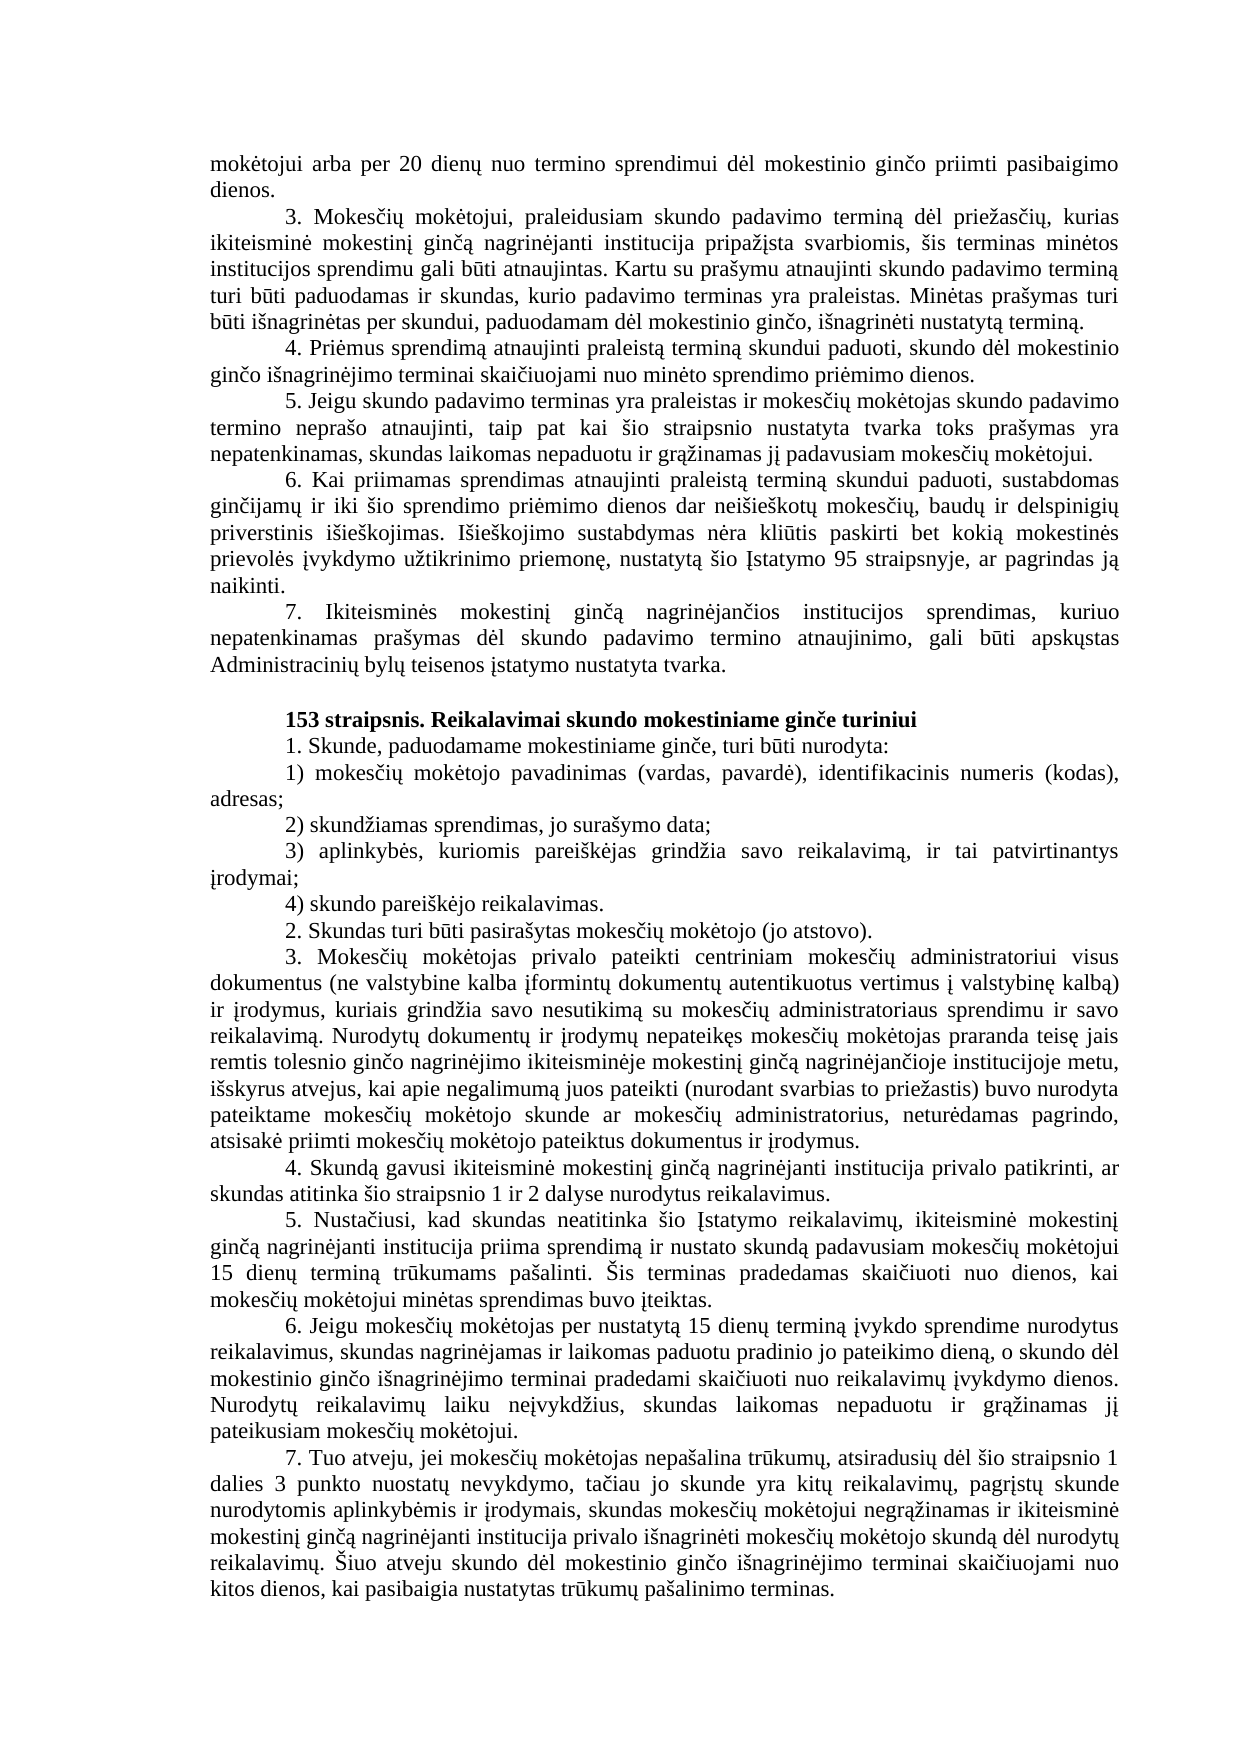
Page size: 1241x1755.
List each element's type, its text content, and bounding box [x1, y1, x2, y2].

text 3. Mokesčių mokėtojas privalo pateikti centriniam mokesčių administratoriui visus dokumentus (ne valstybine kalba įformintų dokumentų autentikuotus vertimus į valstybinę kalbą) ir įrodymus, kuriais grindžia savo nesutikimą su mokesčių administratoriaus sprendimu ir savo reikalavimą. Nurodytų dokumentų ir įrodymų nepateikęs mokesčių mokėtojas praranda teisę jais remtis tolesnio ginčo nagrinėjimo ikiteisminėje mokestinį ginčą nagrinėjančioje institucijoje metu, išskyrus atvejus, kai apie negalimumą juos pateikti (nurodant svarbias to priežastis) buvo nurodyta pateiktame mokesčių mokėtojo skunde ar mokesčių administratorius, neturėdamas pagrindo, atsisakė priimti mokesčių mokėtojo pateiktus dokumentus ir įrodymus. [210, 943, 1120, 1154]
text 3. Mokesčių mokėtojui, praleidusiam skundo padavimo terminą dėl priežasčių, kurias ikiteisminė mokestinį ginčą nagrinėjanti institucija pripažįsta svarbiomis, šis terminas minėtos institucijos sprendimu gali būti atnaujintas. Kartu su prašymu atnaujinti skundo padavimo terminą turi būti paduodamas ir skundas, kurio padavimo terminas yra praleistas. Minėtas prašymas turi būti išnagrinėtas per skundui, paduodamam dėl mokestinio ginčo, išnagrinėti nustatytą terminą. [210, 203, 1120, 334]
text 7. Ikiteisminės mokestinį ginčą nagrinėjančios institucijos sprendimas, kuriuo nepatenkinamas prašymas dėl skundo padavimo termino atnaujinimo, gali būti apskųstas Administracinių bylų teisenos įstatymo nustatyta tvarka. [210, 598, 1120, 677]
text 4) skundo pareiškėjo reikalavimas. [210, 890, 1120, 917]
text mokėtojui arba per 20 dienų nuo termino sprendimui dėl mokestinio ginčo priimti pasibaigimo dienos. [210, 150, 1120, 203]
text 3) aplinkybės, kuriomis pareiškėjas grindžia savo reikalavimą, ir tai patvirtinantys įrodymai; [210, 838, 1120, 890]
text 153 straipsnis. Reikalavimai skundo mokestiniame ginče turiniui [210, 706, 1120, 732]
text 7. Tuo atveju, jei mokesčių mokėtojas nepašalina trūkumų, atsiradusių dėl šio straipsnio 1 dalies 3 punkto nuostatų nevykdymo, tačiau jo skunde yra kitų reikalavimų, pagrįstų skunde nurodytomis aplinkybėmis ir įrodymais, skundas mokesčių mokėtojui negrąžinamas ir ikiteisminė mokestinį ginčą nagrinėjanti institucija privalo išnagrinėti mokesčių mokėtojo skundą dėl nurodytų reikalavimų. Šiuo atveju skundo dėl mokestinio ginčo išnagrinėjimo terminai skaičiuojami nuo kitos dienos, kai pasibaigia nustatytas trūkumų pašalinimo terminas. [210, 1444, 1120, 1602]
text 4. Skundą gavusi ikiteisminė mokestinį ginčą nagrinėjanti institucija privalo patikrinti, ar skundas atitinka šio straipsnio 1 ir 2 dalyse nurodytus reikalavimus. [210, 1154, 1120, 1207]
text 5. Jeigu skundo padavimo terminas yra praleistas ir mokesčių mokėtojas skundo padavimo termino neprašo atnaujinti, taip pat kai šio straipsnio nustatyta tvarka toks prašymas yra nepatenkinamas, skundas laikomas nepaduotu ir grąžinamas jį padavusiam mokesčių mokėtojui. [210, 387, 1120, 466]
text 4. Priėmus sprendimą atnaujinti praleistą terminą skundui paduoti, skundo dėl mokestinio ginčo išnagrinėjimo terminai skaičiuojami nuo minėto sprendimo priėmimo dienos. [210, 334, 1120, 387]
text 6. Jeigu mokesčių mokėtojas per nustatytą 15 dienų terminą įvykdo sprendime nurodytus reikalavimus, skundas nagrinėjamas ir laikomas paduotu pradinio jo pateikimo dieną, o skundo dėl mokestinio ginčo išnagrinėjimo terminai pradedami skaičiuoti nuo reikalavimų įvykdymo dienos. Nurodytų reikalavimų laiku neįvykdžius, skundas laikomas nepaduotu ir grąžinamas jį pateikusiam mokesčių mokėtojui. [210, 1312, 1120, 1444]
text 5. Nustačiusi, kad skundas neatitinka šio Įstatymo reikalavimų, ikiteisminė mokestinį ginčą nagrinėjanti institucija priima sprendimą ir nustato skundą padavusiam mokesčių mokėtojui 15 dienų terminą trūkumams pašalinti. Šis terminas pradedamas skaičiuoti nuo dienos, kai mokesčių mokėtojui minėtas sprendimas buvo įteiktas. [210, 1207, 1120, 1312]
text 1. Skunde, paduodamame mokestiniame ginče, turi būti nurodyta: [210, 732, 1120, 758]
text 1) mokesčių mokėtojo pavadinimas (vardas, pavardė), identifikacinis numeris (kodas), adresas; [210, 758, 1120, 811]
text 2) skundžiamas sprendimas, jo surašymo data; [210, 811, 1120, 838]
text 6. Kai priimamas sprendimas atnaujinti praleistą terminą skundui paduoti, sustabdomas ginčijamų ir iki šio sprendimo priėmimo dienos dar neišieškotų mokesčių, baudų ir delspinigių priverstinis išieškojimas. Išieškojimo sustabdymas nėra kliūtis paskirti bet kokią mokestinės prievolės įvykdymo užtikrinimo priemonę, nustatytą šio Įstatymo 95 straipsnyje, ar pagrindas ją naikinti. [210, 466, 1120, 598]
text 2. Skundas turi būti pasirašytas mokesčių mokėtojo (jo atstovo). [210, 917, 1120, 943]
